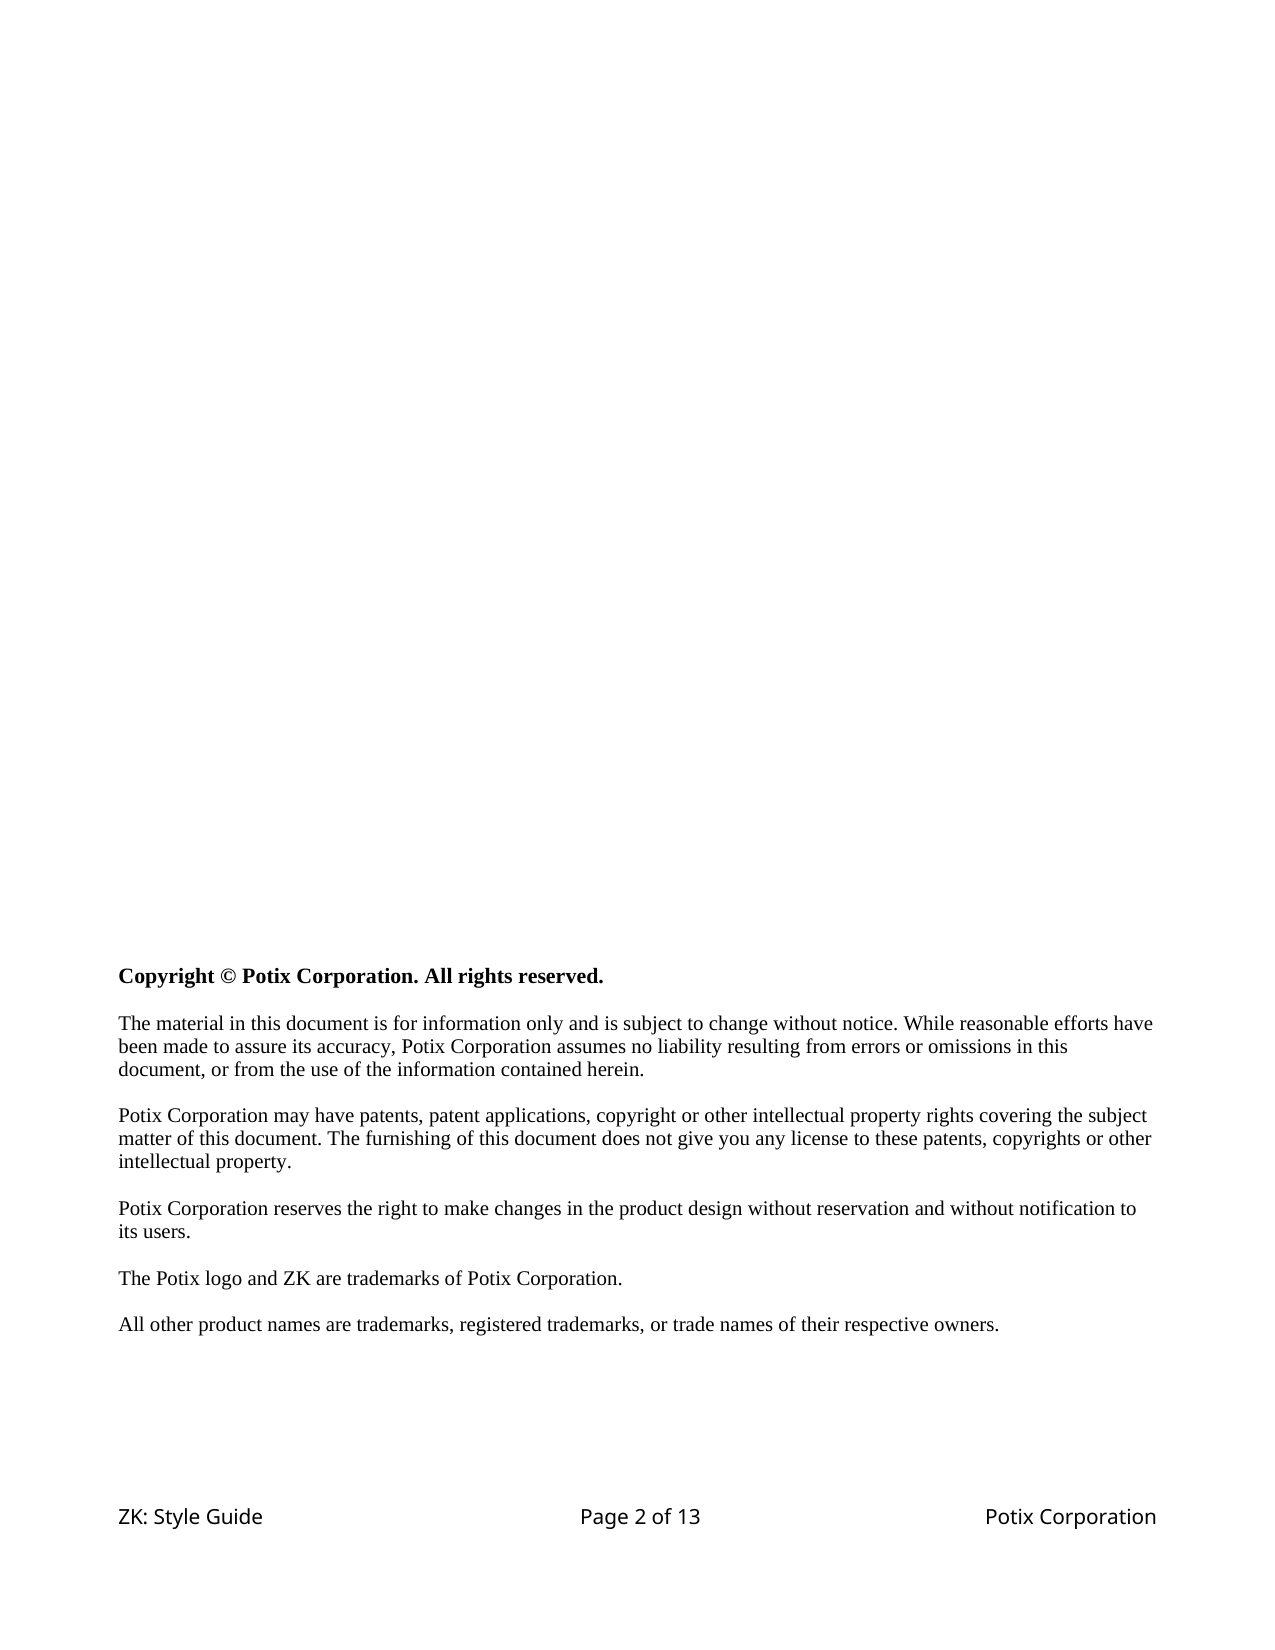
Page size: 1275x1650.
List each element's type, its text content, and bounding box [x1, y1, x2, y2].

text All other product names are trademarks, registered trademarks, or trade names of their respective owners. [118, 1313, 1157, 1336]
text The Potix logo and ZK are trademarks of Potix Corporation. [118, 1267, 1157, 1289]
text Potix Corporation may have patents, patent applications, copyright or other intellectual property rights covering the subject matter of this document. The furnishing of this document does not give you any license to these patents, copyrights or other intellectual property. [118, 1104, 1157, 1173]
text Potix Corporation reserves the right to make changes in the product design without reservation and without notification to its users. [118, 1197, 1157, 1243]
text The material in this document is for information only and is subject to change without notice. While reasonable efforts have been made to assure its accuracy, Potix Corporation assumes no liability resulting from errors or omissions in this document, or from the use of the information contained herein. [118, 1011, 1157, 1081]
text Copyright © Potix Corporation. All rights reserved. [118, 963, 1157, 988]
